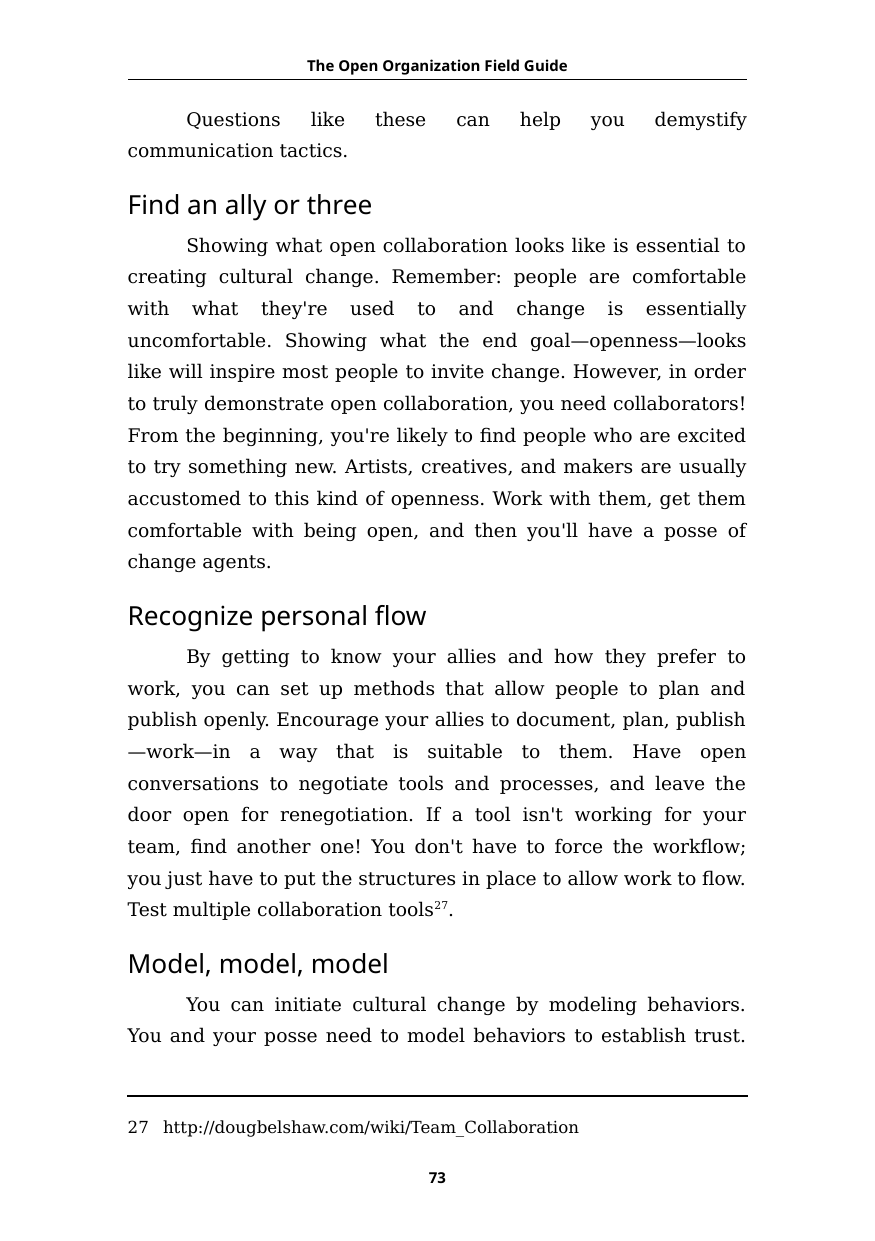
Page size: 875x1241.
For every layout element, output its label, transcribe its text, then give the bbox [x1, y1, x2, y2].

subtitle Recognize personal flow [127, 598, 747, 633]
text Showing what open collaboration looks like is essential to creating cultural change. Remember: people are comfortable with what they're used to and change is essentially uncomfortable. Showing what the end goal—openness—looks like will inspire most people to invite change. However, in order to truly demonstrate open collaboration, you need collaborators! From the beginning, you're likely to find people who are excited to try something new. Artists, creatives, and makers are usually accustomed to this kind of openness. Work with them, get them comfortable with being open, and then you'll have a posse of change agents. [127, 235, 747, 573]
text You can initiate cultural change by modeling behaviors. You and your posse need to model behaviors to establish trust. [127, 994, 747, 1047]
text Questions like these can help you demystify communication tactics. [127, 108, 747, 162]
subtitle Model, model, model [127, 945, 747, 981]
text By getting to know your allies and how they prefer to work, you can set up methods that allow people to plan and publish openly. Encourage your allies to document, plan, publish—work—in a way that is suitable to them. Have open conversations to negotiate tools and processes, and leave the door open for renegotiation. If a tool isn't working for your team, find another one! You don't have to force the workflow; you just have to put the structures in place to allow work to flow. Test multiple collaboration tools. [127, 646, 747, 921]
subtitle Find an ally or three [127, 186, 747, 222]
text http://dougbelshaw.com/wiki/Team_Collaboration [127, 1118, 747, 1138]
